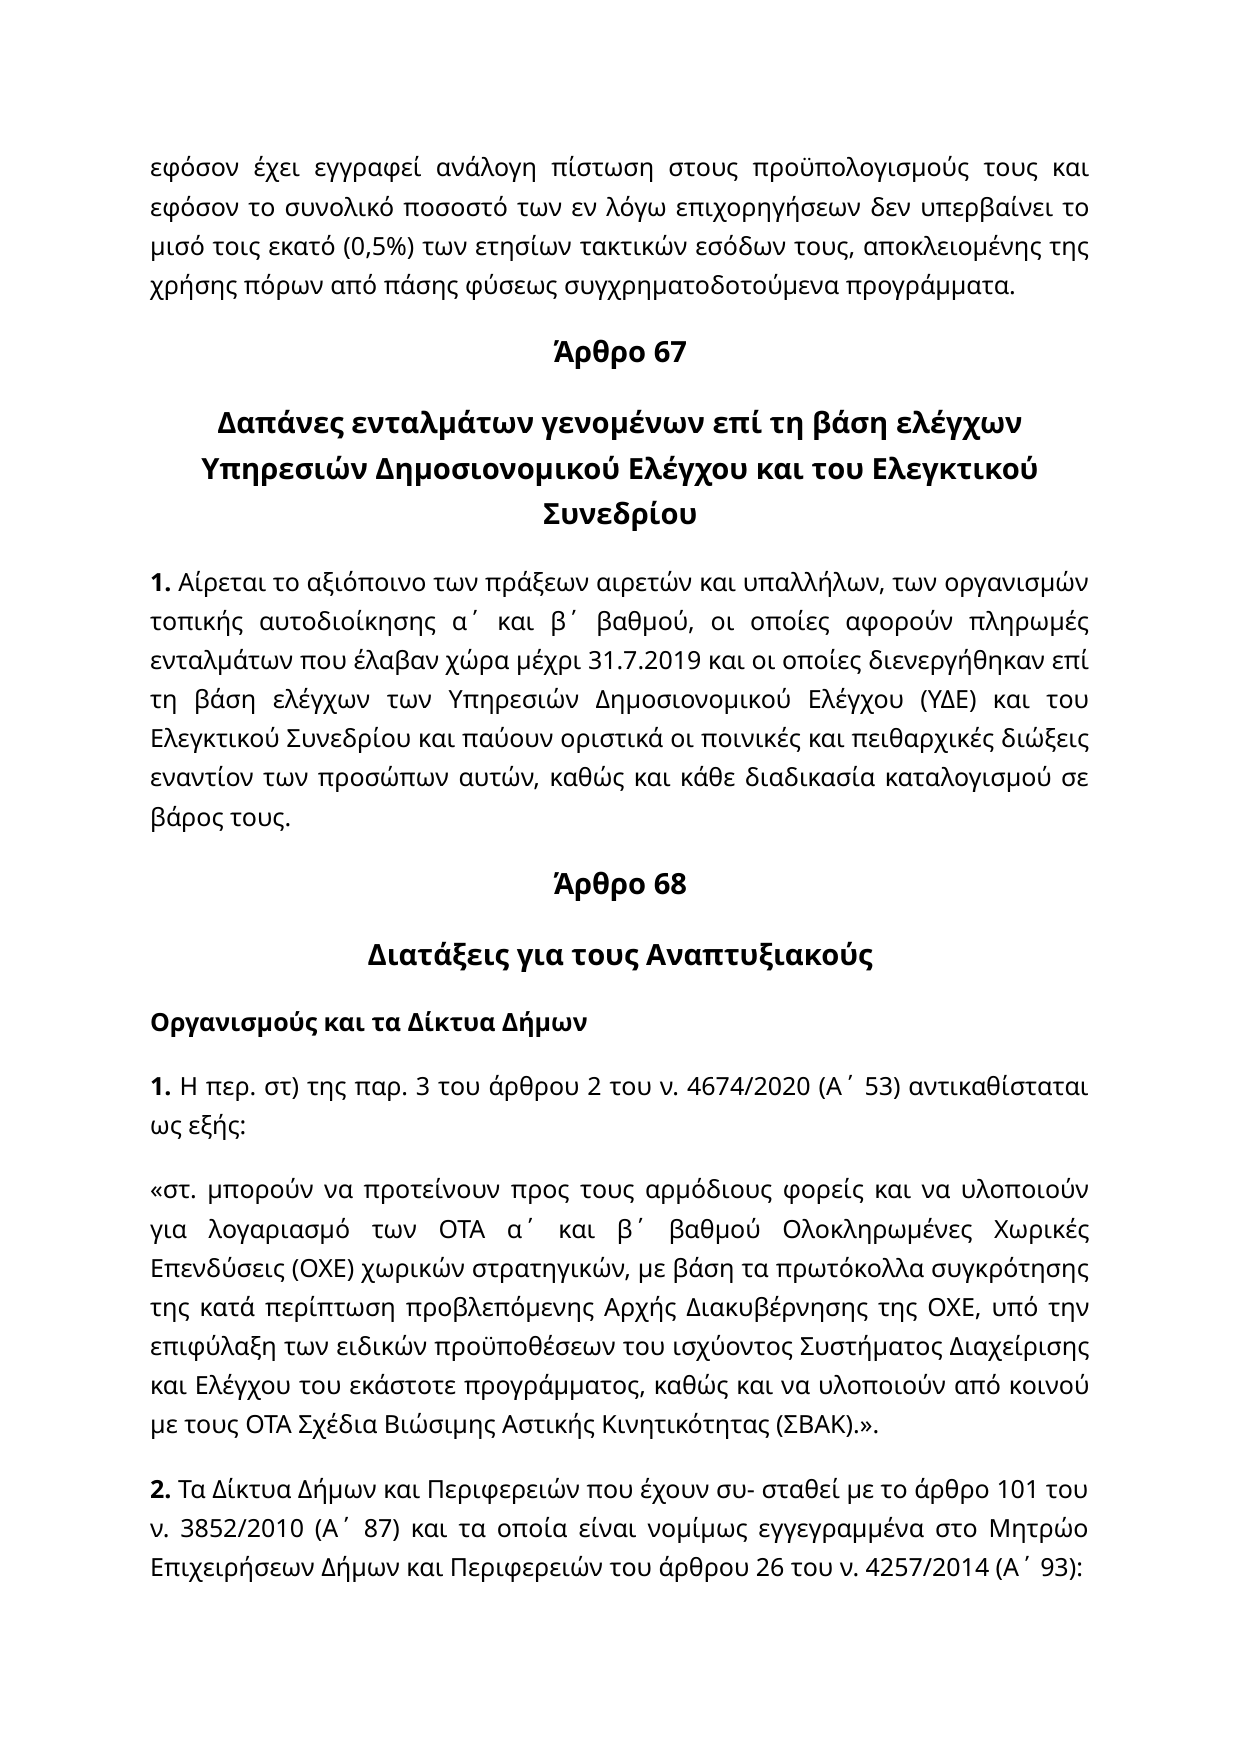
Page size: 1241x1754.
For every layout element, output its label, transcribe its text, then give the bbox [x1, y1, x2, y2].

text 2. Τα Δίκτυα Δήμων και Περιφερειών που έχουν συ- σταθεί με το άρθρο 101 του ν. 3852/2010 (Α΄ 87) και τα οποία είναι νομίμως εγγεγραμμένα στο Μητρώο Επιχειρήσεων Δήμων και Περιφερειών του άρθρου 26 του ν. 4257/2014 (Α΄ 93): [150, 1471, 1090, 1584]
subtitle Άρθρο 68 [150, 863, 1090, 903]
text εφόσον έχει εγγραφεί ανάλογη πίστωση στους προϋπολογισμούς τους και εφόσον το συνολικό ποσοστό των εν λόγω επιχορηγήσεων δεν υπερβαίνει το μισό τοις εκατό (0,5%) των ετησίων τακτικών εσόδων τους, αποκλειομένης της χρήσης πόρων από πάσης φύσεως συγχρηματοδοτούμενα προγράμματα. [150, 150, 1090, 302]
subtitle Διατάξεις για τους Αναπτυξιακούς [150, 934, 1090, 974]
text «στ. μπορούν να προτείνουν προς τους αρμόδιους φορείς και να υλοποιούν για λογαριασμό των ΟΤΑ α΄ και β΄ βαθμού Ολοκληρωμένες Χωρικές Επενδύσεις (ΟΧΕ) χωρικών στρατηγικών, με βάση τα πρωτόκολλα συγκρότησης της κατά περίπτωση προβλεπόμενης Αρχής Διακυβέρνησης της ΟΧΕ, υπό την επιφύλαξη των ειδικών προϋποθέσεων του ισχύοντος Συστήματος Διαχείρισης και Ελέγχου του εκάστοτε προγράμματος, καθώς και να υλοποιούν από κοινού με τους ΟΤΑ Σχέδια Βιώσιμης Αστικής Κινητικότητας (ΣΒΑΚ).». [150, 1172, 1090, 1441]
text Οργανισμούς και τα Δίκτυα Δήμων [150, 1004, 1090, 1039]
text 1. Αίρεται το αξιόποινο των πράξεων αιρετών και υπαλλήλων, των οργανισμών τοπικής αυτοδιοίκησης α΄ και β΄ βαθμού, οι οποίες αφορούν πληρωμές ενταλμάτων που έλαβαν χώρα μέχρι 31.7.2019 και οι οποίες διενεργήθηκαν επί τη βάση ελέγχων των Υπηρεσιών Δημοσιονομικού Ελέγχου (ΥΔΕ) και του Ελεγκτικού Συνεδρίου και παύουν οριστικά οι ποινικές και πειθαρχικές διώξεις εναντίον των προσώπων αυτών, καθώς και κάθε διαδικασία καταλογισμού σε βάρος τους. [150, 564, 1090, 833]
subtitle Άρθρο 67 [150, 332, 1090, 371]
subtitle Δαπάνες ενταλμάτων γενομένων επί τη βάση ελέγχων Υπηρεσιών Δημοσιονομικού Ελέγχου και του Ελεγκτικού Συνεδρίου [150, 402, 1090, 533]
text 1. Η περ. στ) της παρ. 3 του άρθρου 2 του ν. 4674/2020 (Α΄ 53) αντικαθίσταται ως εξής: [150, 1069, 1090, 1142]
